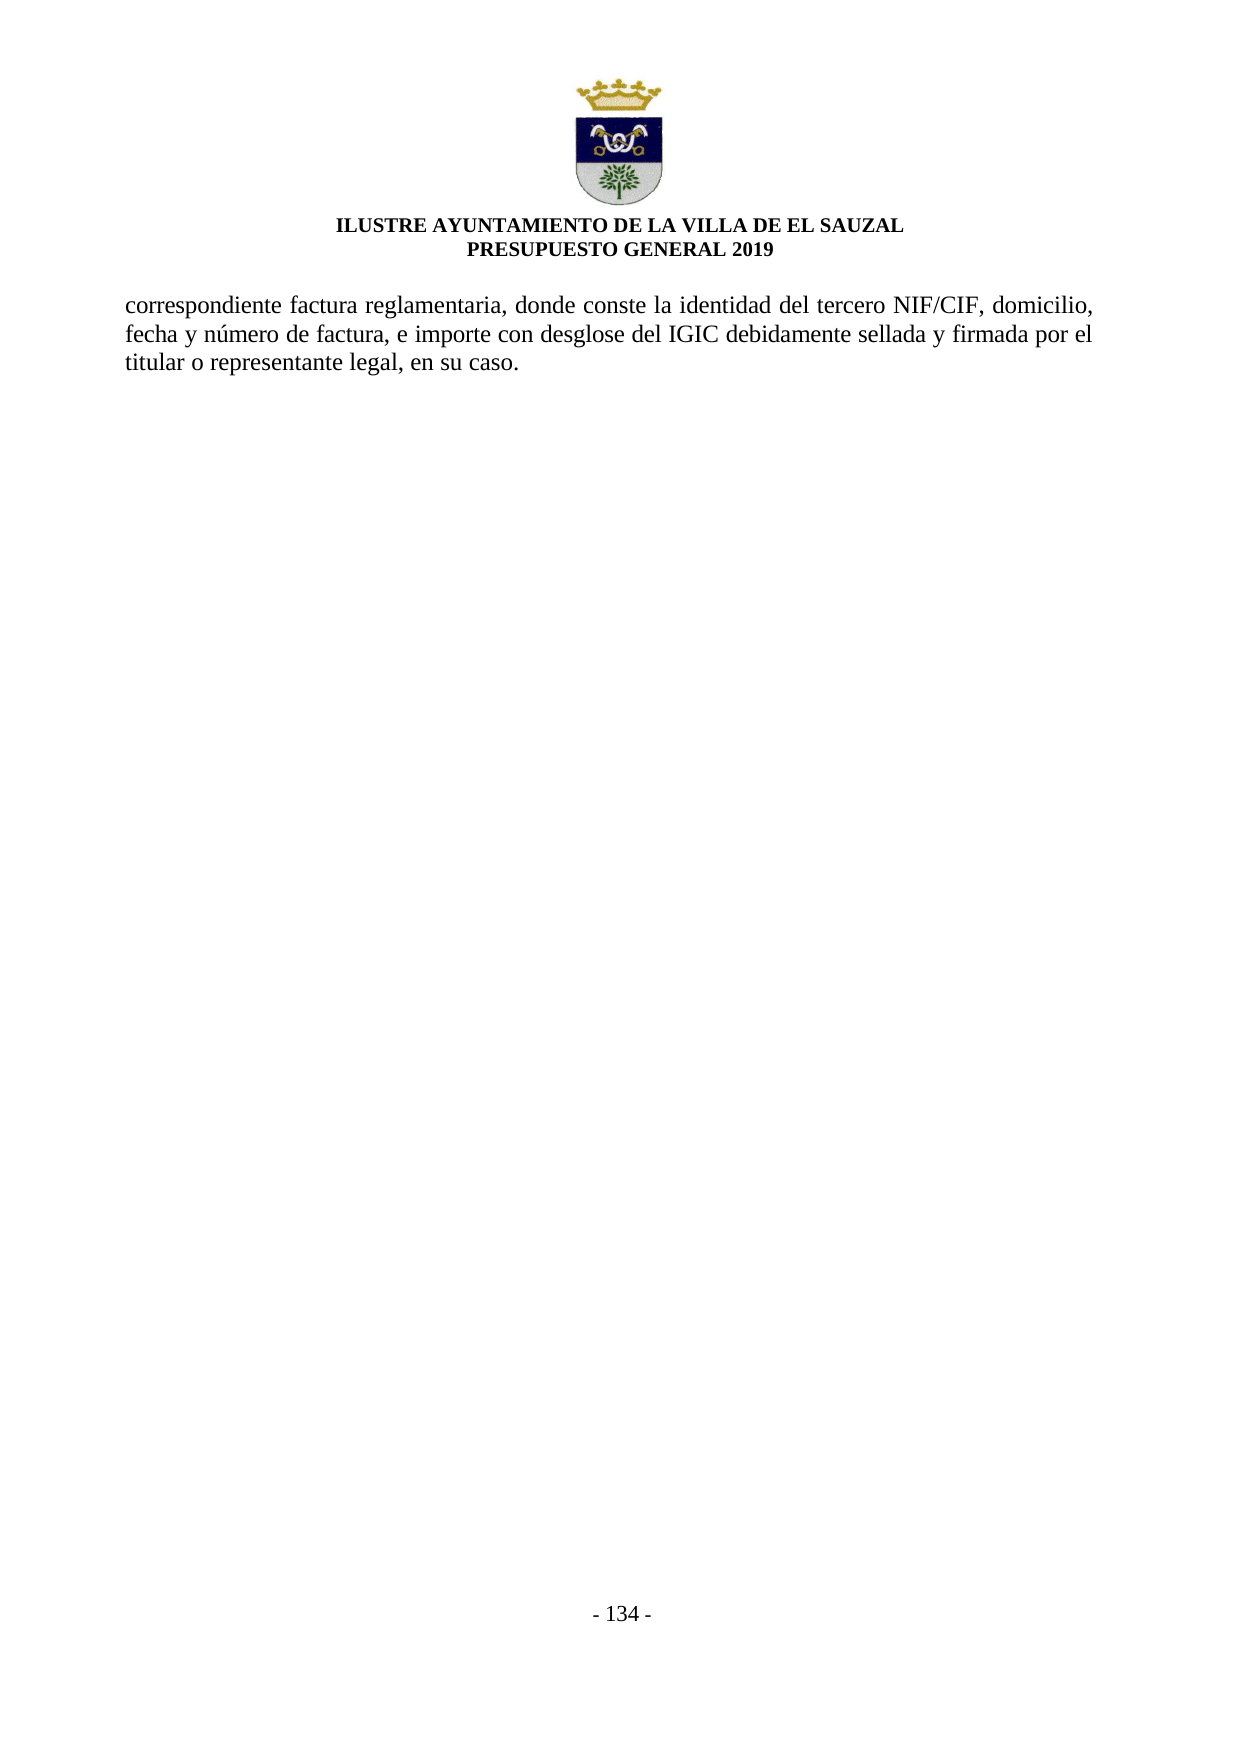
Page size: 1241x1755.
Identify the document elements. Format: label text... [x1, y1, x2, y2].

list correspondiente factura reglamentaria, donde conste la identidad del tercero NIF/CIF, domicilio, fecha y número de factura, e importe con desglose del IGIC debidamente sellada y firmada por el titular o representante legal, en su caso. [125, 290, 1094, 376]
